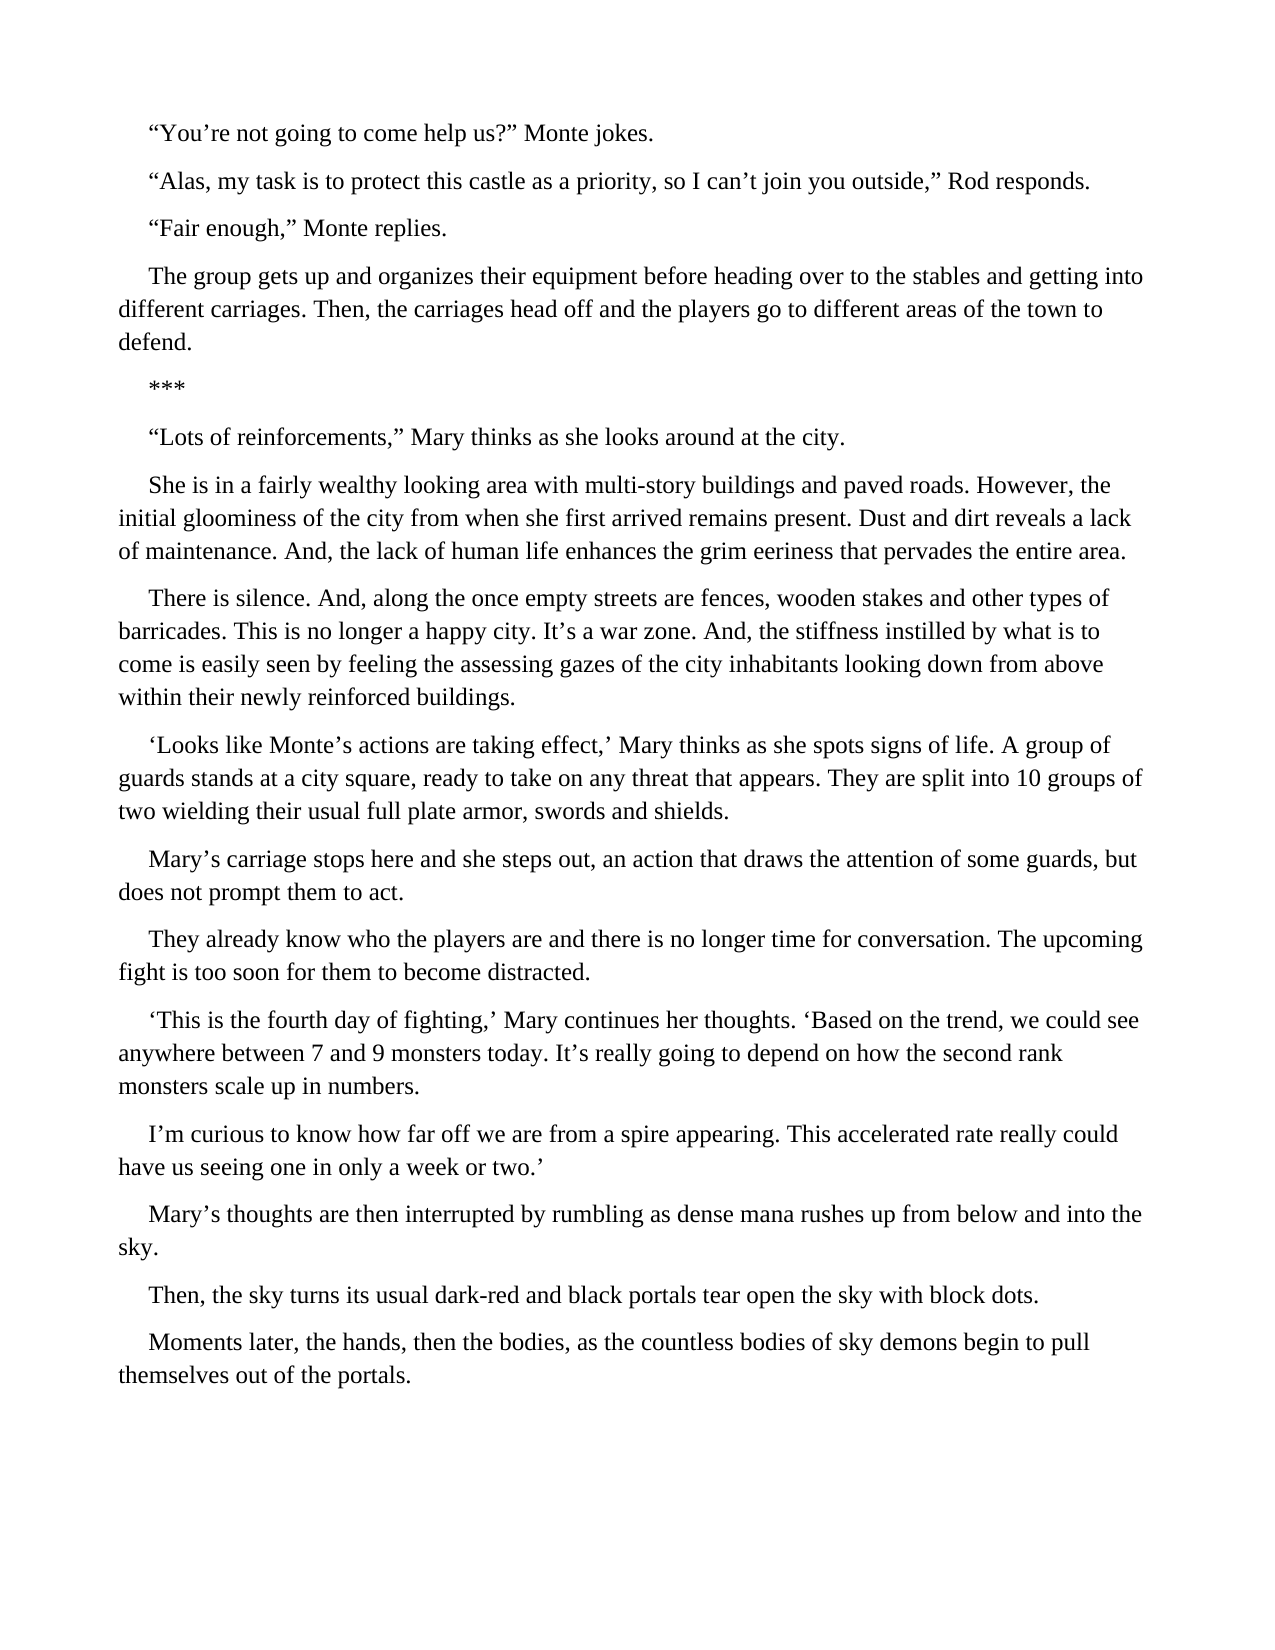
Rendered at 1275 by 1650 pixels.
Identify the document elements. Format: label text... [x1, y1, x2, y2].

text I’m curious to know how far off we are from a spire appearing. This accelerated rate really could have us seeing one in only a week or two.’ [118, 1119, 1157, 1180]
text There is silence. And, along the once empty streets are fences, wooden stakes and other types of barricades. This is no longer a happy city. It’s a war zone. And, the stiffness instilled by what is to come is easily seen by feeling the assessing gazes of the city inhabitants looking down from above within their newly reinforced buildings. [118, 583, 1157, 711]
text “Lots of reinforcements,” Mary thinks as she looks around at the city. [118, 422, 1157, 451]
text “You’re not going to come help us?” Monte jokes. [118, 118, 1157, 147]
text *** [118, 374, 1157, 403]
text “Fair enough,” Monte replies. [118, 213, 1157, 242]
text Moments later, the hands, then the bodies, as the countless bodies of sky demons begin to pull themselves out of the portals. [118, 1327, 1157, 1389]
text They already know who the players are and there is no longer time for conversation. The upcoming fight is too soon for them to become distracted. [118, 924, 1157, 986]
text “Alas, my task is to protect this castle as a priority, so I can’t join you outside,” Rod responds. [118, 166, 1157, 194]
text ‘This is the fourth day of fighting,’ Mary continues her thoughts. ‘Based on the trend, we could see anywhere between 7 and 9 monsters today. It’s really going to depend on how the second rank monsters scale up in numbers. [118, 1005, 1157, 1100]
text Mary’s thoughts are then interrupted by rumbling as dense mana rushes up from below and into the sky. [118, 1199, 1157, 1261]
text ‘Looks like Monte’s actions are taking effect,’ Mary thinks as she spots signs of life. A group of guards stands at a city square, ready to take on any threat that appears. They are split into 10 groups of two wielding their usual full plate armor, swords and shields. [118, 730, 1157, 825]
text Then, the sky turns its usual dark-red and black portals tear open the sky with block dots. [118, 1280, 1157, 1309]
text The group gets up and organizes their equipment before heading over to the stables and getting into different carriages. Then, the carriages head off and the players go to different areas of the town to defend. [118, 261, 1157, 356]
text Mary’s carriage stops here and she steps out, an action that draws the attention of some guards, but does not prompt them to act. [118, 844, 1157, 906]
text She is in a fairly wealthy looking area with multi-story buildings and paved roads. However, the initial gloominess of the city from when she first arrived remains present. Dust and dirt reveals a lack of maintenance. And, the lack of human life enhances the grim eeriness that pervades the entire area. [118, 470, 1157, 564]
